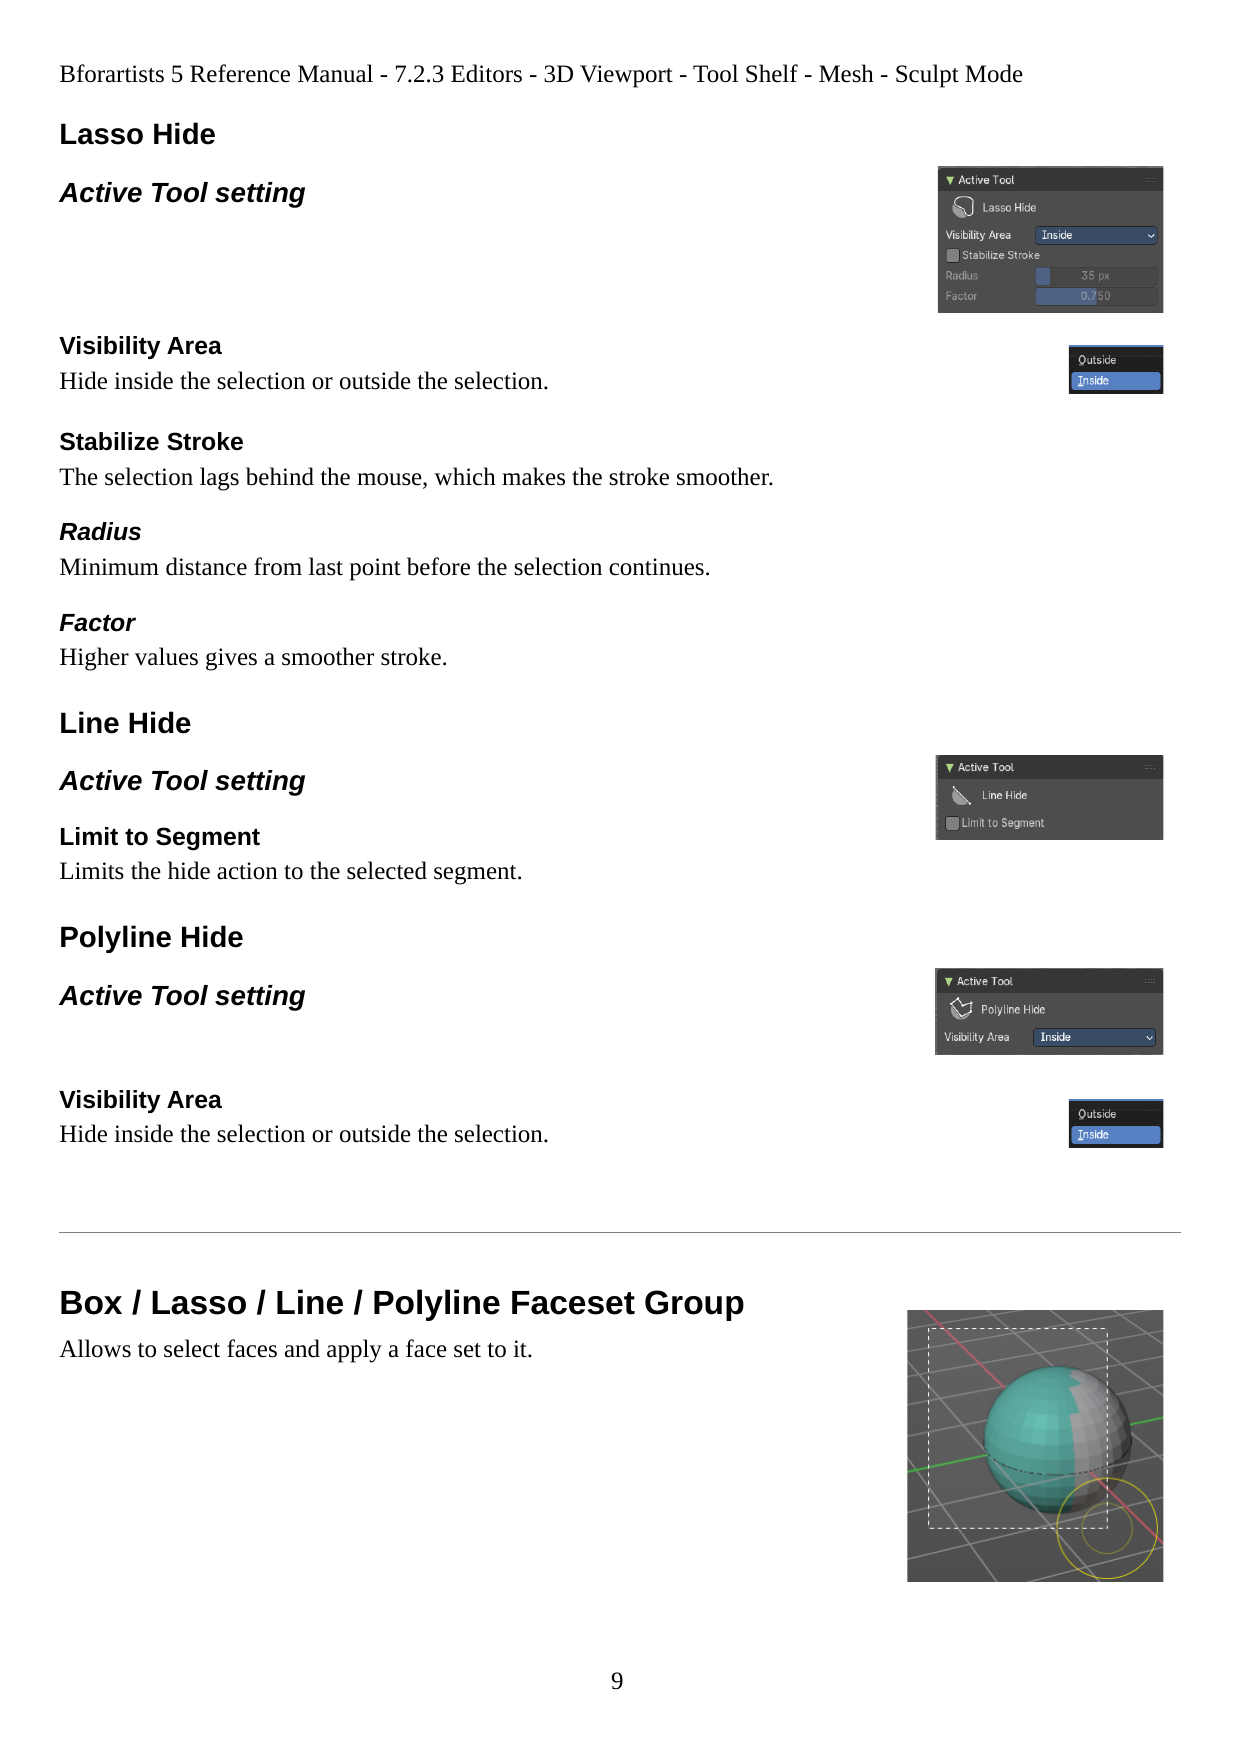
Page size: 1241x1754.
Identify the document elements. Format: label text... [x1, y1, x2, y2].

picture [937, 166, 1164, 313]
subtitle [1164, 765, 1181, 797]
subtitle Line Hide [59, 706, 1181, 740]
subtitle Lasso Hide [59, 117, 1181, 151]
subtitle Factor [59, 608, 1181, 636]
picture [1068, 1099, 1164, 1148]
subtitle Radius [59, 517, 1181, 546]
text Hide inside the selection or outside the selection. [59, 1119, 1068, 1148]
picture [1068, 345, 1164, 394]
picture [907, 1310, 1164, 1582]
picture [935, 755, 1164, 840]
text Hide inside the selection or outside the selection. [59, 366, 1068, 394]
subtitle Visibility Area [59, 1085, 1181, 1113]
subtitle Box / Lasso / Line / Polyline Faceset Group [59, 1283, 1181, 1321]
text The selection lags behind the mouse, which makes the stroke smoother. [59, 462, 1181, 491]
text Higher values gives a smoother stroke. [59, 642, 1181, 671]
picture [935, 968, 1164, 1055]
subtitle Active Tool setting [59, 979, 935, 1011]
subtitle Active Tool setting [59, 176, 937, 208]
subtitle [1164, 176, 1181, 208]
text Minimum distance from last point before the selection continues. [59, 552, 1181, 581]
subtitle Polyline Hide [59, 920, 1181, 954]
text Limits the hide action to the selected segment. [59, 856, 1181, 885]
subtitle Limit to Segment [59, 822, 1181, 850]
subtitle Stabilize Stroke [59, 427, 1181, 456]
subtitle [1164, 979, 1181, 1011]
text Allows to select faces and apply a face set to it. [59, 1334, 907, 1363]
subtitle Visibility Area [59, 331, 1181, 359]
subtitle Active Tool setting [59, 765, 935, 797]
